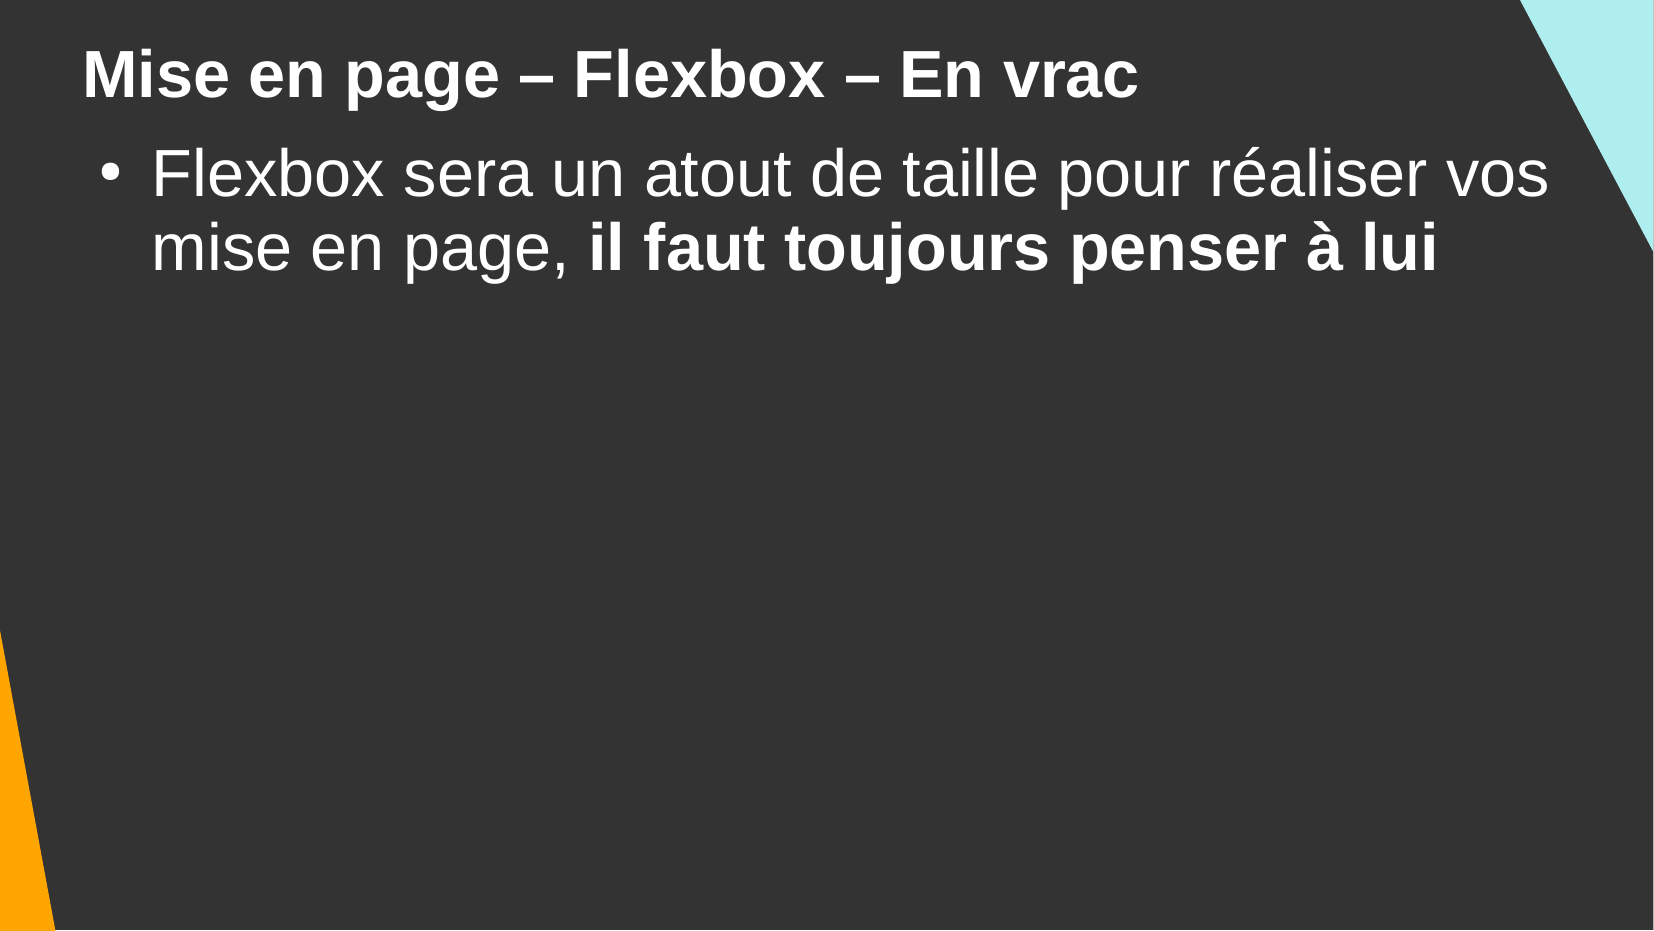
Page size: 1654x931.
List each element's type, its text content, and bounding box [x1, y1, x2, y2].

title Mise en page – Flexbox – En vrac [82, 37, 1571, 114]
text_box [1520, 0, 1654, 254]
text_box [0, 630, 56, 931]
list Flexbox sera un atout de taille pour réaliser vos mise en page, il faut toujours penser à lui [80, 135, 1605, 647]
